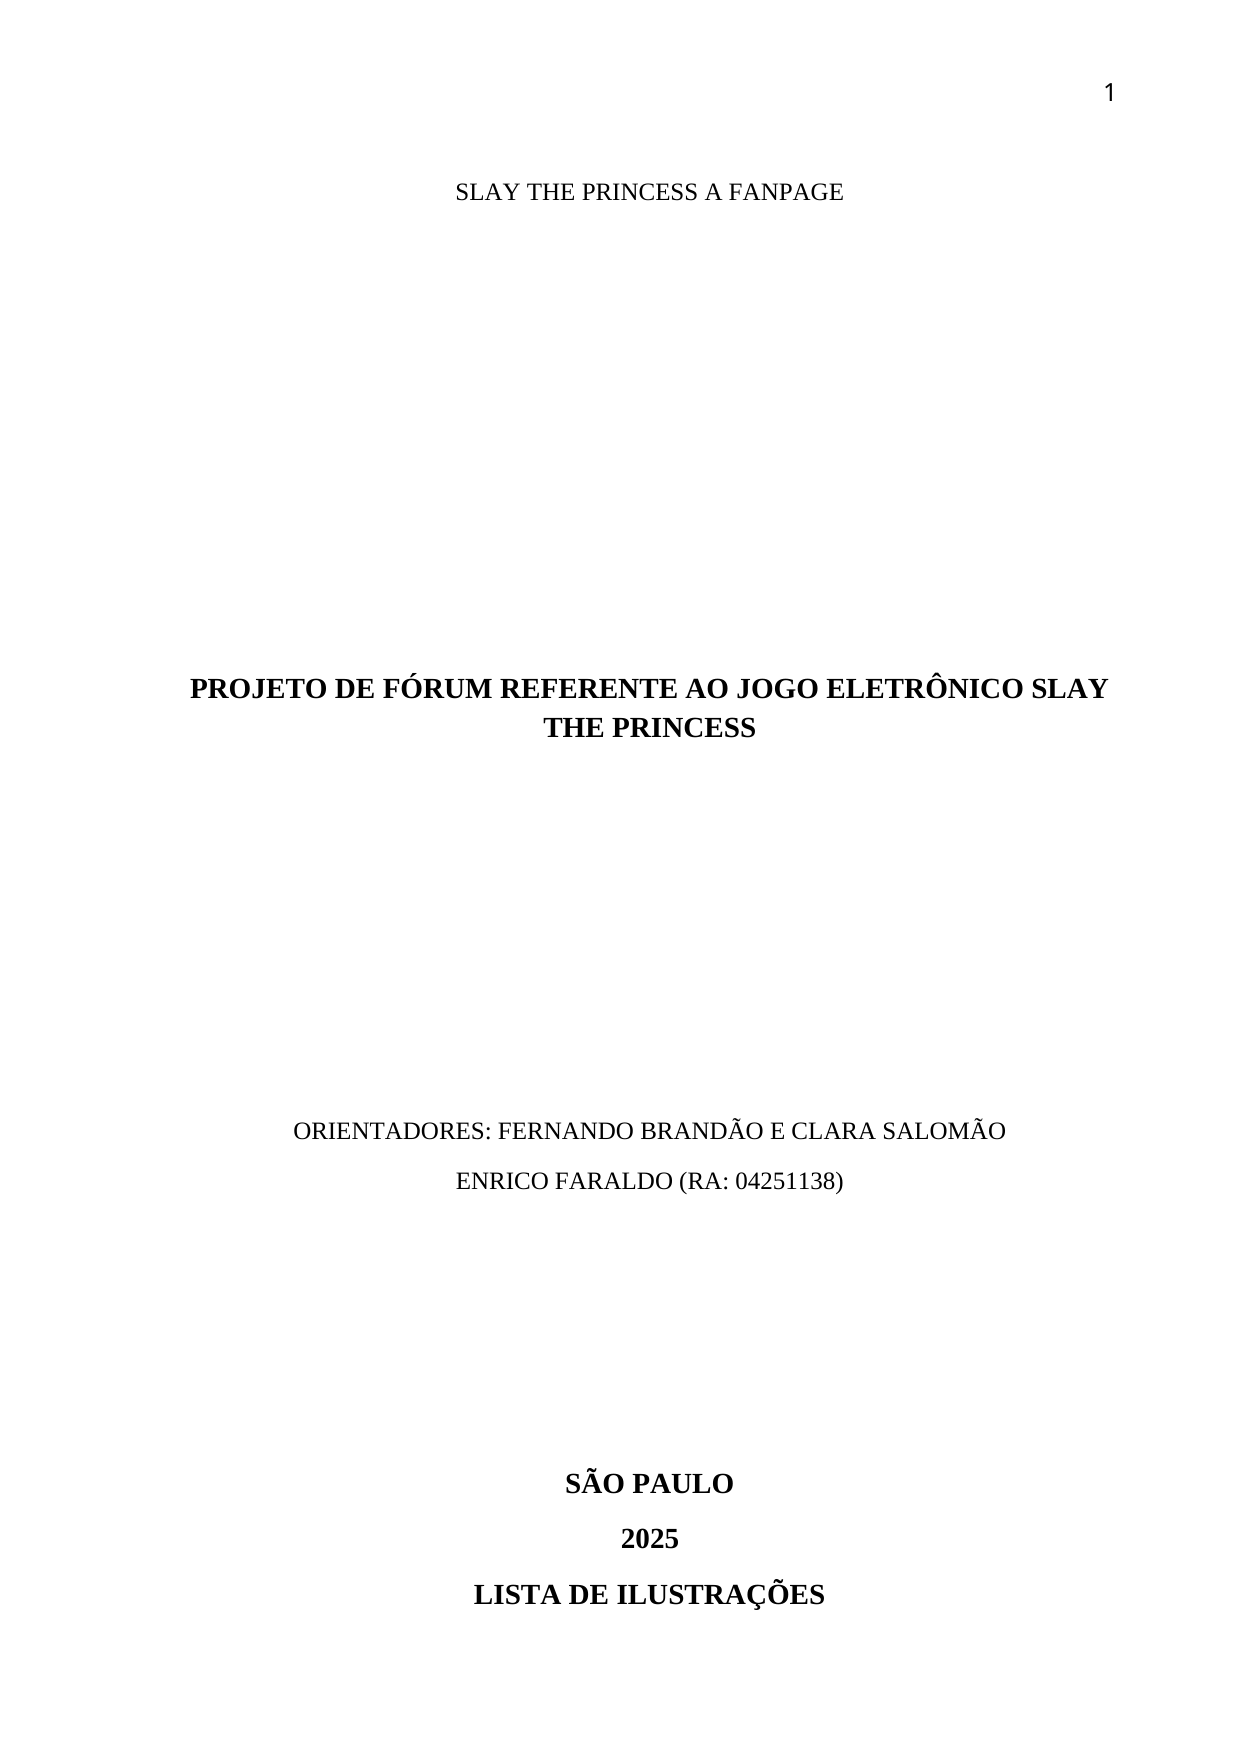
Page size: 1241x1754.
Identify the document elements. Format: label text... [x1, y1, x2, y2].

text SÃO PAULO [177, 1466, 1122, 1499]
text ORIENTADORES: FERNANDO BRANDÃO E CLARA SALOMÃO [177, 1116, 1122, 1144]
text SLAY THE PRINCESS A FANPAGE [177, 177, 1122, 206]
text PROJETO DE FÓRUM REFERENTE AO JOGO ELETRÔNICO SLAY THE PRINCESS [177, 671, 1122, 744]
text LISTA DE ILUSTRAÇÕES [177, 1577, 1122, 1610]
text ENRICO FARALDO (RA: 04251138) [177, 1166, 1122, 1194]
text 2025 [177, 1521, 1122, 1555]
